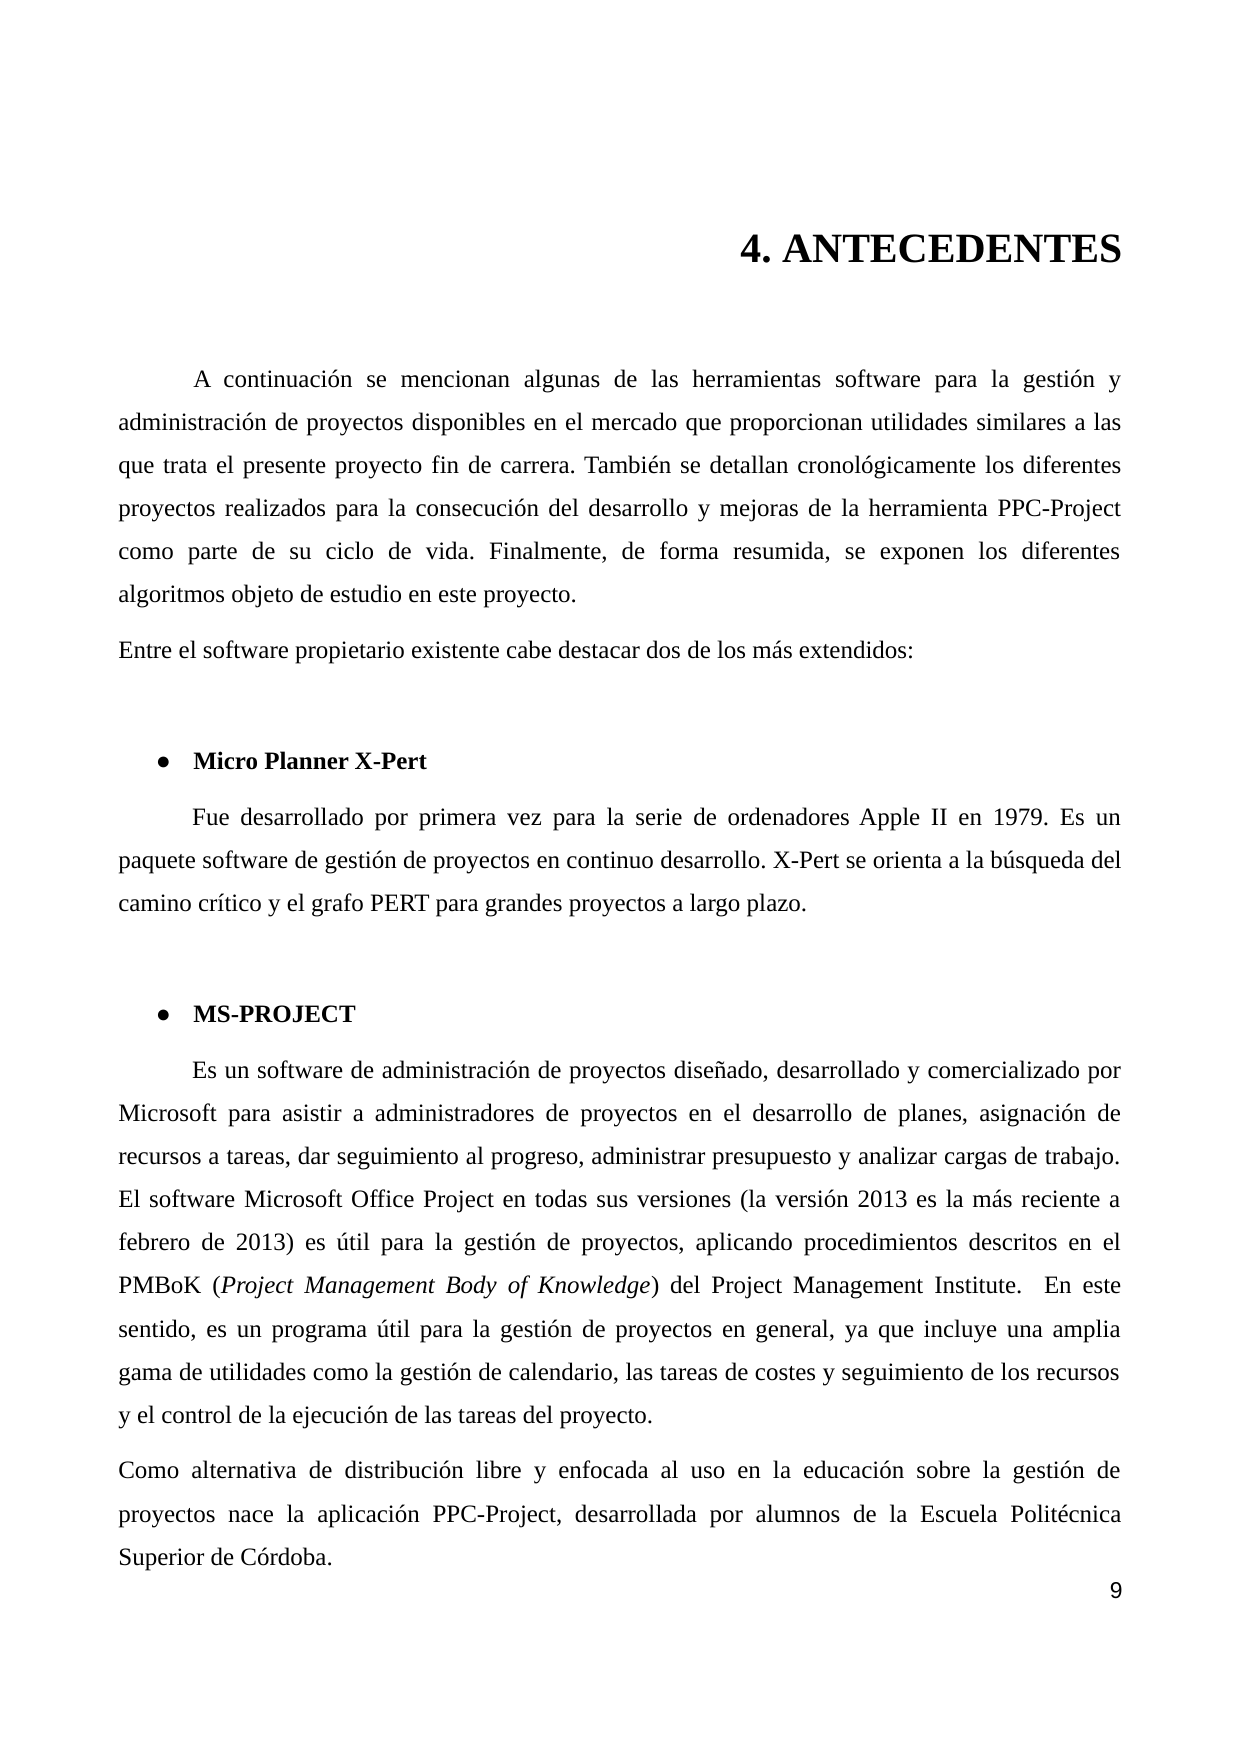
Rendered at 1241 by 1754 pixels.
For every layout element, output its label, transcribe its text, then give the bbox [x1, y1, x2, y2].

text A continuación se mencionan algunas de las herramientas software para la gestión y administración de proyectos disponibles en el mercado que proporcionan utilidades similares a las que trata el presente proyecto fin de carrera. También se detallan cronológicamente los diferentes proyectos realizados para la consecución del desarrollo y mejoras de la herramienta PPC-Project como parte de su ciclo de vida. Finalmente, de forma resumida, se exponen los diferentes algoritmos objeto de estudio en este proyecto. [118, 364, 1122, 608]
list 4. ANTECEDENTES [156, 224, 1122, 272]
list Micro Planner X-Pert [156, 746, 1122, 775]
text Es un software de administración de proyectos diseñado, desarrollado y comercializado por Microsoft para asistir a administradores de proyectos en el desarrollo de planes, asignación de recursos a tareas, dar seguimiento al progreso, administrar presupuesto y analizar cargas de trabajo. El software Microsoft Office Project en todas sus versiones (la versión 2013 es la más reciente a febrero de 2013) es útil para la gestión de proyectos, aplicando procedimientos descritos en el PMBoK (Project Management Body of Knowledge) del Project Management Institute. En este sentido, es un programa útil para la gestión de proyectos en general, ya que incluye una amplia gama de utilidades como la gestión de calendario, las tareas de costes y seguimiento de los recursos y el control de la ejecución de las tareas del proyecto. [118, 1055, 1122, 1429]
text Fue desarrollado por primera vez para la serie de ordenadores Apple II en 1979. Es un paquete software de gestión de proyectos en continuo desarrollo. X-Pert se orienta a la búsqueda del camino crítico y el grafo PERT para grandes proyectos a largo plazo. [118, 802, 1122, 917]
text Como alternativa de distribución libre y enfocada al uso en la educación sobre la gestión de proyectos nace la aplicación PPC-Project, desarrollada por alumnos de la Escuela Politécnica Superior de Córdoba. [118, 1456, 1122, 1571]
list MS-PROJECT [156, 999, 1122, 1028]
text Entre el software propietario existente cabe destacar dos de los más extendidos: [118, 635, 1122, 664]
